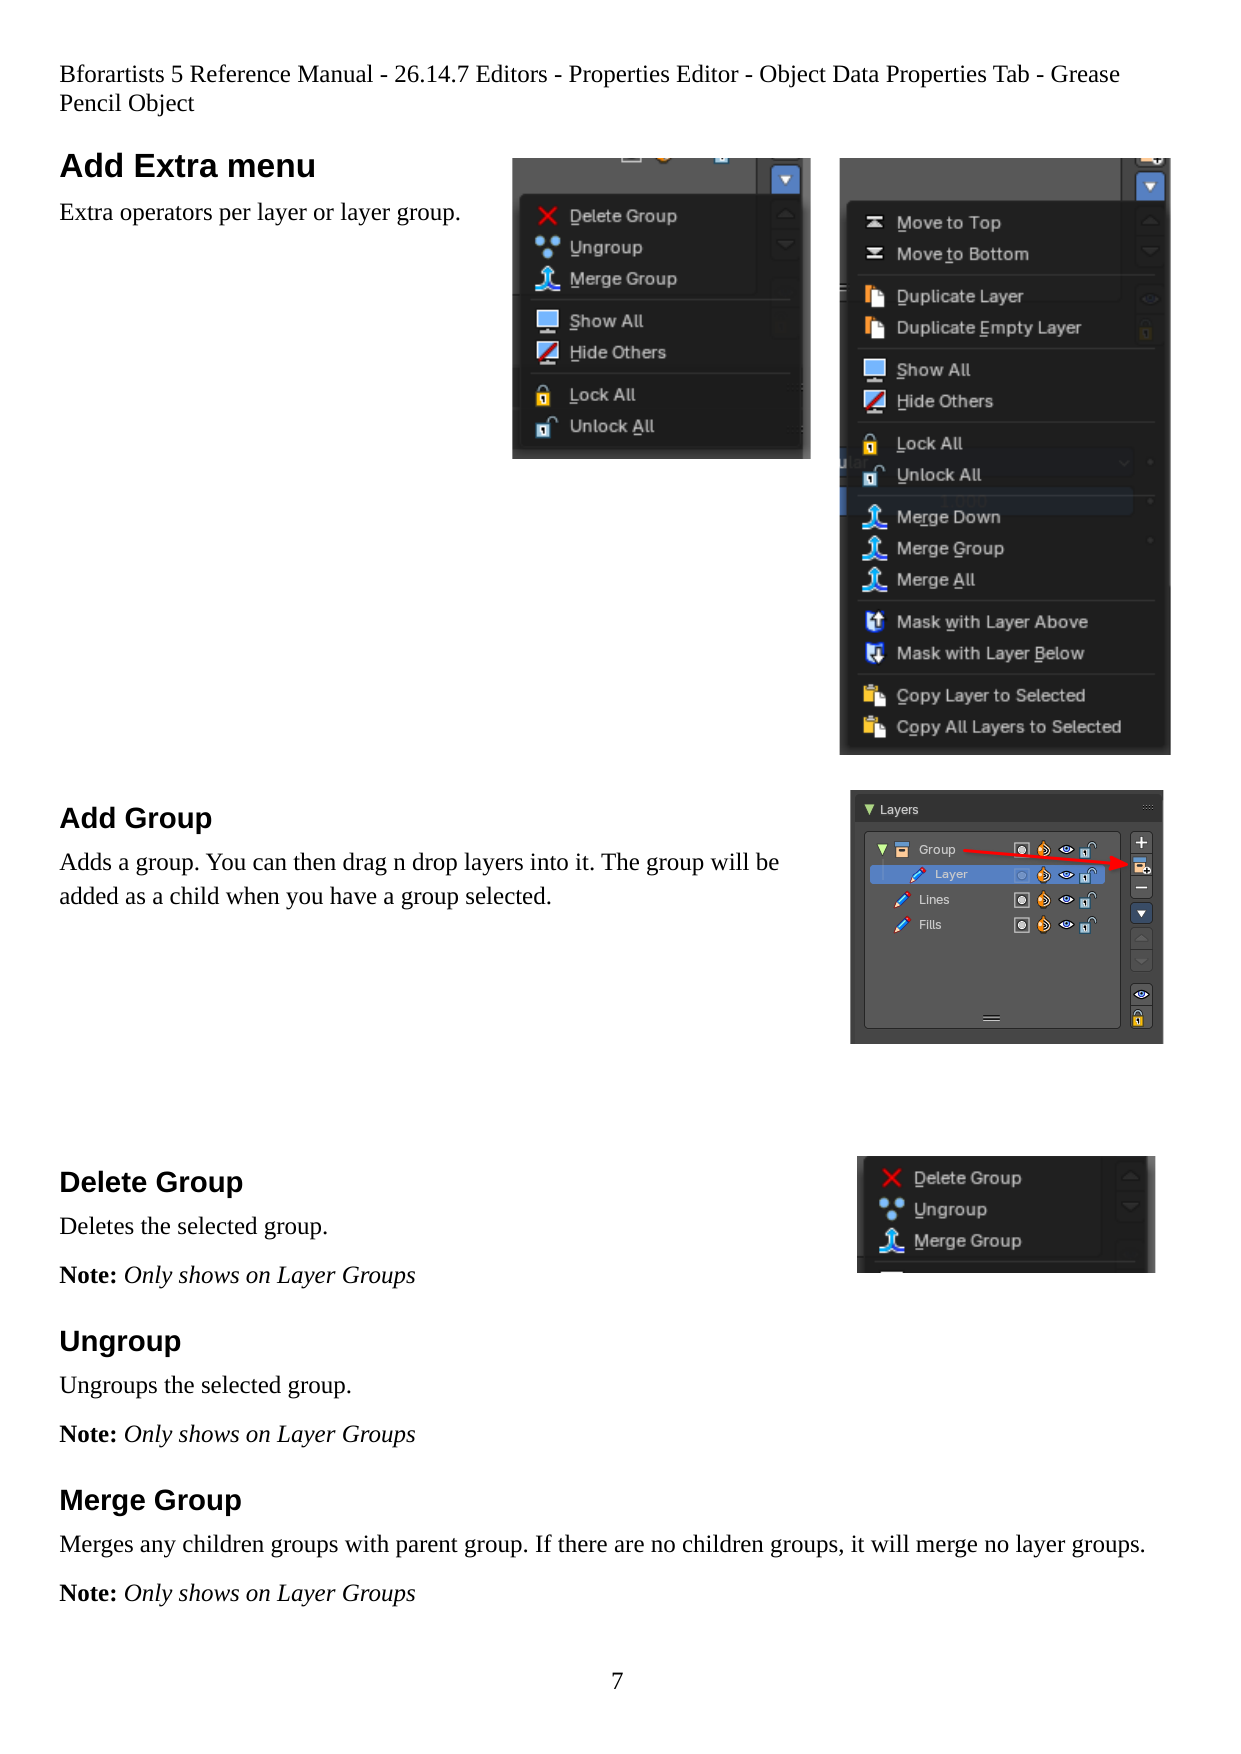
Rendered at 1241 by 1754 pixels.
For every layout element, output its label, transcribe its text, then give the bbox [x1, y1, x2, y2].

text Note: Only shows on Layer Groups [59, 1419, 1181, 1448]
text [1156, 1211, 1181, 1239]
text Note: Only shows on Layer Groups [59, 1260, 1181, 1289]
subtitle [1156, 1164, 1181, 1198]
subtitle Ungroup [59, 1323, 1181, 1357]
text Adds a group. You can then drag n drop layers into it. The group will be added as a child when you have a group selected. [59, 847, 850, 910]
subtitle Merge Group [59, 1482, 1181, 1516]
picture [512, 158, 811, 459]
picture [839, 158, 1171, 755]
picture [850, 790, 1164, 1044]
text Deletes the selected group. [59, 1211, 857, 1239]
text Merges any children groups with parent group. If there are no children groups, it will merge no layer groups. [59, 1529, 1181, 1557]
subtitle Delete Group [59, 1164, 857, 1198]
subtitle Add Group [59, 801, 850, 834]
text Note: Only shows on Layer Groups [59, 1578, 1181, 1607]
subtitle [1164, 801, 1181, 834]
subtitle Add Extra menu [59, 146, 1181, 185]
text Extra operators per layer or layer group. [59, 197, 512, 226]
text Ungroups the selected group. [59, 1370, 1181, 1398]
picture [857, 1156, 1156, 1273]
